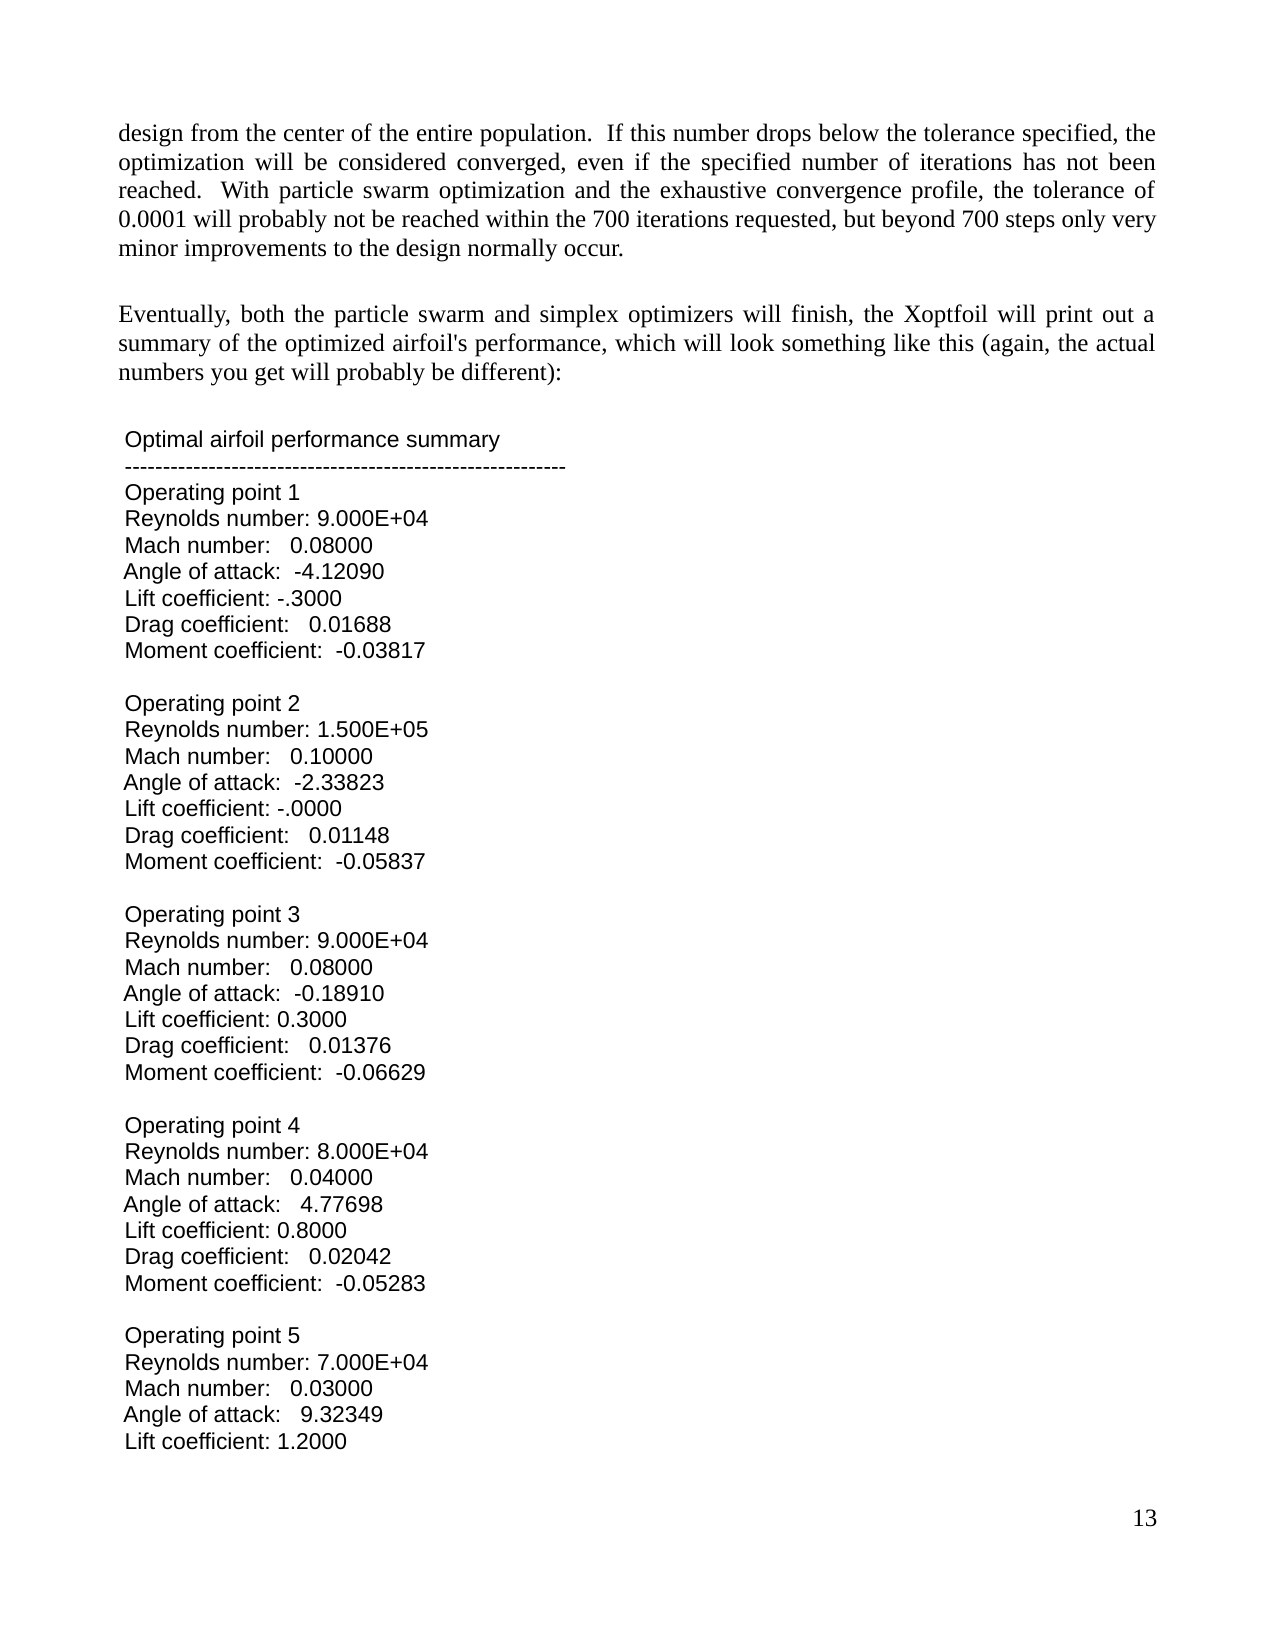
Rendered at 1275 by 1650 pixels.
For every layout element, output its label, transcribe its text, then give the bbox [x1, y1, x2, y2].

text Operating point 4 [118, 1112, 1157, 1138]
text design from the center of the entire population. If this number drops below the tolerance specified, the optimization will be considered converged, even if the specified number of iterations has not been reached. With particle swarm optimization and the exhaustive convergence profile, the tolerance of 0.0001 will probably not be reached within the 700 iterations requested, but beyond 700 steps only very minor improvements to the design normally occur. [118, 118, 1157, 262]
text Moment coefficient: -0.06629 [118, 1059, 1157, 1085]
text Reynolds number: 1.500E+05 [118, 716, 1157, 743]
text Eventually, both the particle swarm and simplex optimizers will finish, the Xoptfoil will print out a summary of the optimized airfoil's performance, which will look something like this (again, the actual numbers you get will probably be different): [118, 299, 1157, 386]
text ---------------------------------------------------------- [118, 453, 1157, 479]
text Lift coefficient: 0.8000 [118, 1217, 1157, 1243]
text Mach number: 0.04000 [118, 1164, 1157, 1191]
text Angle of attack: 9.32349 [118, 1401, 1157, 1428]
text Moment coefficient: -0.05283 [118, 1270, 1157, 1296]
text Drag coefficient: 0.01148 [118, 822, 1157, 848]
text Lift coefficient: -.0000 [118, 795, 1157, 822]
text Mach number: 0.03000 [118, 1375, 1157, 1401]
text Mach number: 0.10000 [118, 743, 1157, 769]
text Angle of attack: -4.12090 [118, 558, 1157, 584]
text Angle of attack: -0.18910 [118, 980, 1157, 1006]
text Operating point 5 [118, 1322, 1157, 1349]
text Operating point 2 [118, 690, 1157, 716]
text Operating point 1 [118, 479, 1157, 505]
text Moment coefficient: -0.03817 [118, 637, 1157, 663]
text Optimal airfoil performance summary [118, 426, 1157, 453]
text Reynolds number: 8.000E+04 [118, 1138, 1157, 1164]
text Mach number: 0.08000 [118, 953, 1157, 980]
text Reynolds number: 9.000E+04 [118, 505, 1157, 532]
text Lift coefficient: 0.3000 [118, 1006, 1157, 1032]
text Drag coefficient: 0.02042 [118, 1243, 1157, 1270]
text Lift coefficient: 1.2000 [118, 1428, 1157, 1454]
text Drag coefficient: 0.01688 [118, 611, 1157, 637]
text Mach number: 0.08000 [118, 532, 1157, 558]
text Reynolds number: 7.000E+04 [118, 1349, 1157, 1375]
text Lift coefficient: -.3000 [118, 584, 1157, 611]
text Operating point 3 [118, 901, 1157, 927]
text Angle of attack: 4.77698 [118, 1191, 1157, 1217]
text Angle of attack: -2.33823 [118, 769, 1157, 795]
text Drag coefficient: 0.01376 [118, 1032, 1157, 1059]
text Moment coefficient: -0.05837 [118, 848, 1157, 874]
text Reynolds number: 9.000E+04 [118, 927, 1157, 953]
